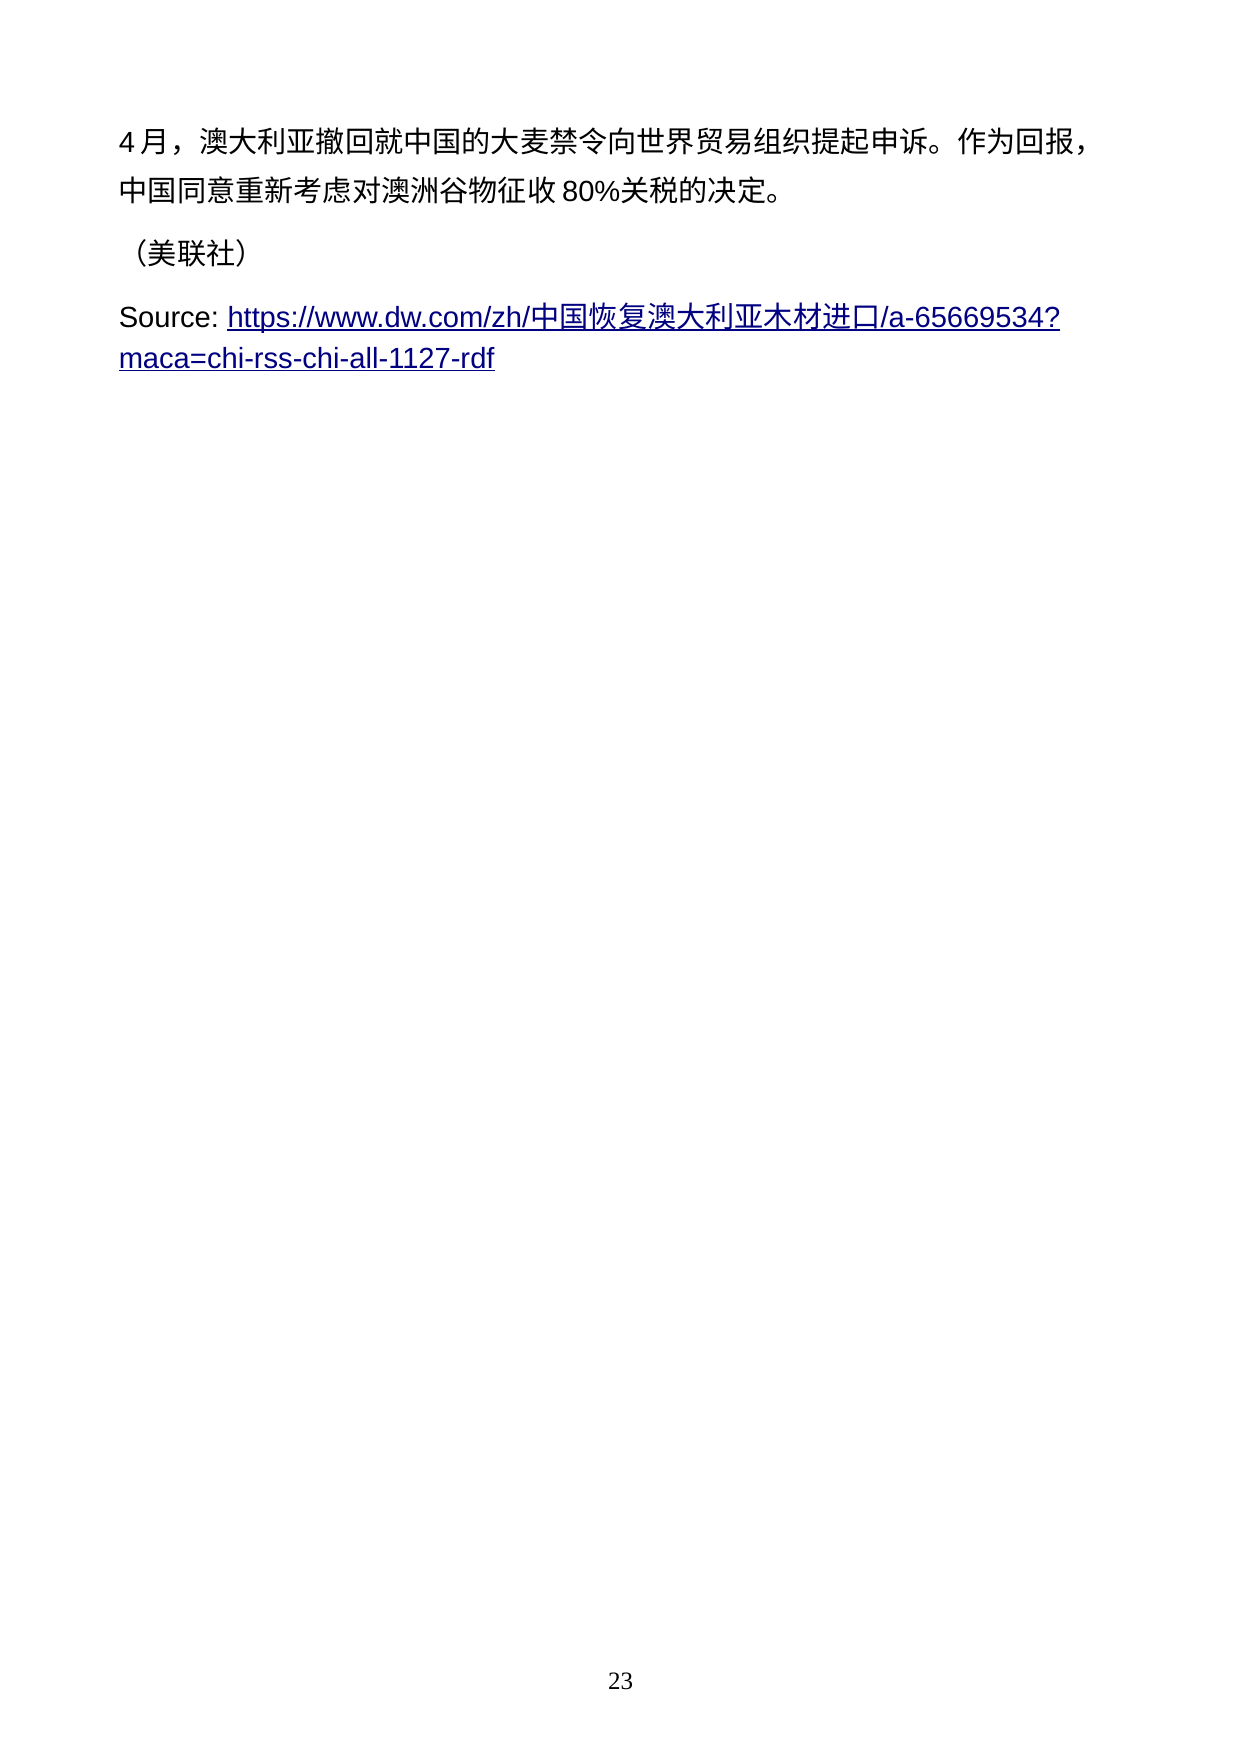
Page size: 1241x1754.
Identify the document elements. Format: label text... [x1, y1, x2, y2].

text Source: https://www.dw.com/zh/中国恢复澳大利亚木材进口/a-65669534?maca=chi-rss-chi-all-1127-rdf [118, 293, 1122, 374]
text （美联社） [118, 230, 1122, 272]
text 4月，澳大利亚撤回就中国的大麦禁令向世界贸易组织提起申诉。作为回报，中国同意重新考虑对澳洲谷物征收80%关税的决定。 [118, 118, 1122, 209]
